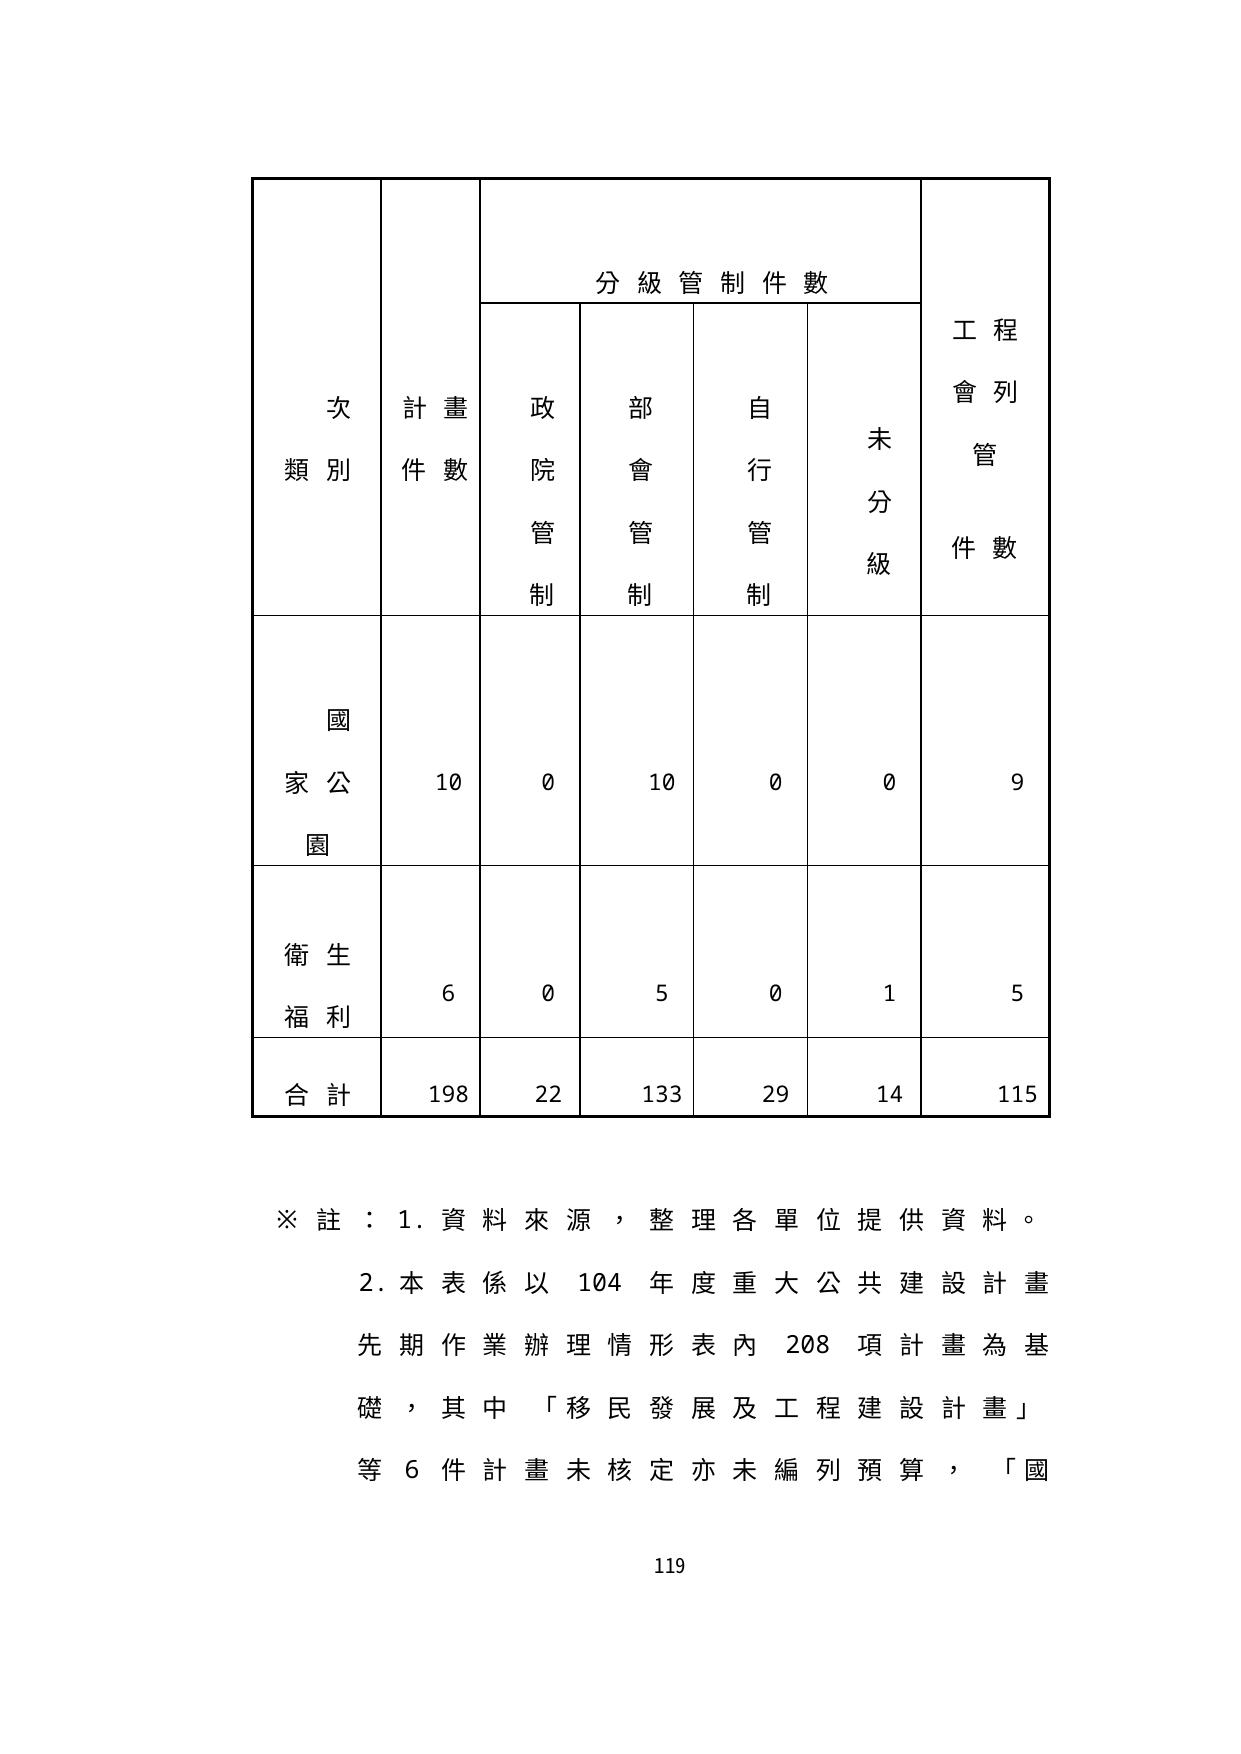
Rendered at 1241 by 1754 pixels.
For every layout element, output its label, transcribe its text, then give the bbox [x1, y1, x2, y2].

table_cell 5 [581, 866, 693, 1037]
table_cell 0 [808, 616, 920, 865]
table_cell 1 [808, 866, 920, 1037]
table_cell 未分級 [808, 304, 920, 615]
table_cell 5 [922, 866, 1048, 1037]
table_cell 合計 [254, 1038, 380, 1115]
table_cell 0 [694, 616, 807, 865]
table_cell 29 [694, 1038, 807, 1115]
table_cell 9 [922, 616, 1048, 865]
table_cell 6 [382, 866, 479, 1037]
text ※註：1.資料來源，整理各單位提供資料。 [242, 1177, 1058, 1240]
table_header 工程會列管 件數 [922, 180, 1048, 615]
table_header 計畫件數 [382, 180, 479, 615]
table_header 次類別 [254, 180, 380, 615]
table_cell 政院管制 [481, 304, 579, 615]
table_cell 0 [481, 616, 579, 865]
table_cell 0 [481, 866, 579, 1037]
table_cell 14 [808, 1038, 920, 1115]
table_cell 115 [922, 1038, 1048, 1115]
table_header 分級管制件數 [481, 180, 920, 302]
table_cell 198 [382, 1038, 479, 1115]
table_cell 衛生福利 [254, 866, 380, 1037]
table_cell 10 [382, 616, 479, 865]
table_cell 133 [581, 1038, 693, 1115]
table_cell 國家公園 [254, 616, 380, 865]
table_cell 22 [481, 1038, 579, 1115]
table_cell 部會管制 [581, 304, 693, 615]
text 2.本表係以104年度重大公共建設計畫先期作業辦理情形表內208項計畫為基礎，其中「移民發展及工程建設計畫」等6件計畫未核定亦未編列預算，「國 [241, 1240, 1058, 1490]
table_cell 自行管制 [694, 304, 807, 615]
table_cell 0 [694, 866, 807, 1037]
table_cell 10 [581, 616, 693, 865]
